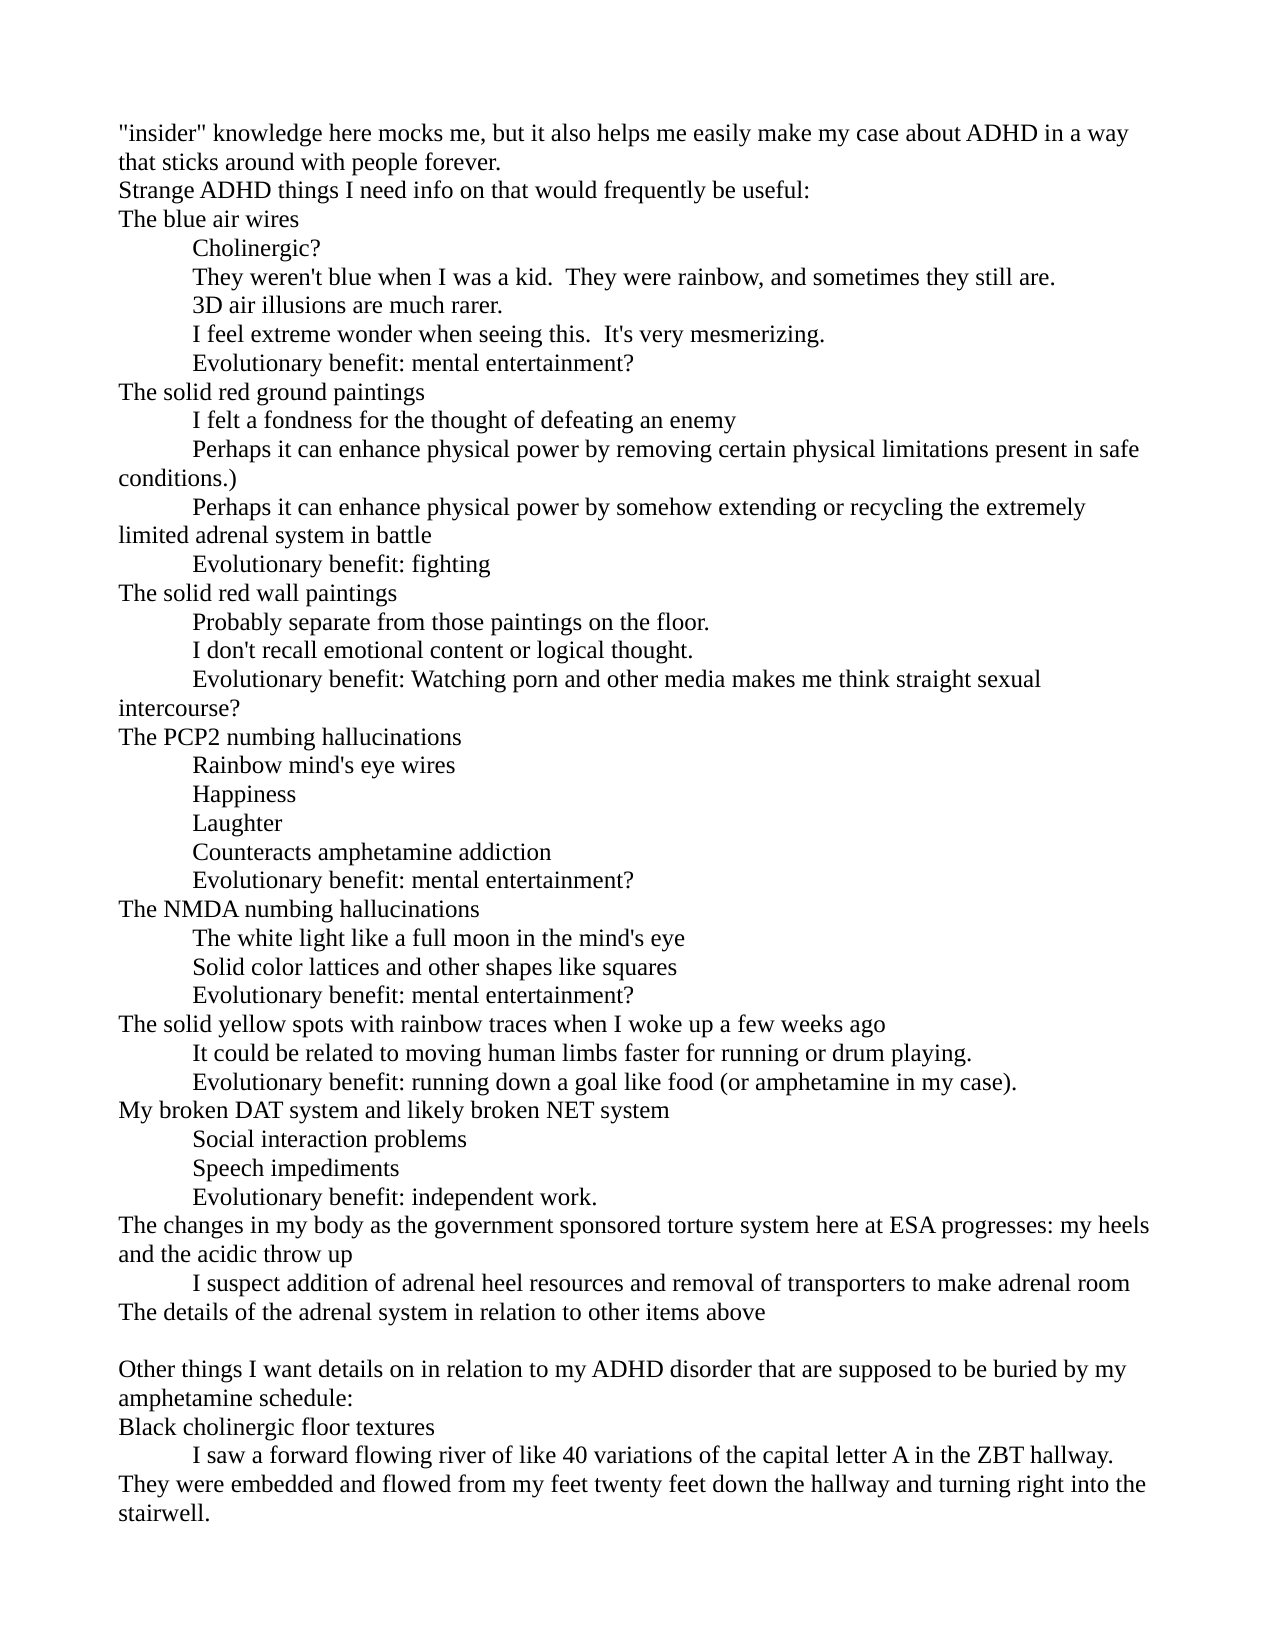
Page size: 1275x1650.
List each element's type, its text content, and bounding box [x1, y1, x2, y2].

text "insider" knowledge here mocks me, but it also helps me easily make my case about ADHD in a way that sticks around with people forever. [118, 118, 1157, 176]
text Evolutionary benefit: mental entertainment? [118, 866, 1157, 894]
text The details of the adrenal system in relation to other items above [118, 1297, 1157, 1326]
text Social interaction problems [118, 1124, 1157, 1153]
text Happiness [118, 779, 1157, 808]
text Evolutionary benefit: Watching porn and other media makes me think straight sexual intercourse? [118, 664, 1157, 722]
text The solid yellow spots with rainbow traces when I woke up a few weeks ago [118, 1009, 1157, 1038]
text The blue air wires [118, 204, 1157, 233]
text The solid red wall paintings [118, 578, 1157, 607]
text I suspect addition of adrenal heel resources and removal of transporters to make adrenal room [118, 1268, 1157, 1297]
text Cholinergic? [118, 233, 1157, 262]
text I saw a forward flowing river of like 40 variations of the capital letter A in the ZBT hallway. They were embedded and flowed from my feet twenty feet down the hallway and turning right into the stairwell. [118, 1441, 1157, 1527]
text Speech impediments [118, 1153, 1157, 1182]
text Evolutionary benefit: mental entertainment? [118, 981, 1157, 1009]
text Evolutionary benefit: mental entertainment? [118, 348, 1157, 377]
text Probably separate from those paintings on the floor. [118, 607, 1157, 636]
text Perhaps it can enhance physical power by somehow extending or recycling the extremely limited adrenal system in battle [118, 492, 1157, 549]
text Evolutionary benefit: independent work. [118, 1182, 1157, 1211]
text 3D air illusions are much rarer. [118, 291, 1157, 319]
text I feel extreme wonder when seeing this. It's very mesmerizing. [118, 319, 1157, 348]
text The solid red ground paintings [118, 377, 1157, 406]
text Strange ADHD things I need info on that would frequently be useful: [118, 176, 1157, 204]
text The PCP2 numbing hallucinations [118, 722, 1157, 751]
text I don't recall emotional content or logical thought. [118, 636, 1157, 664]
text Rainbow mind's eye wires [118, 751, 1157, 779]
text Evolutionary benefit: running down a goal like food (or amphetamine in my case). [118, 1067, 1157, 1096]
text Solid color lattices and other shapes like squares [118, 952, 1157, 981]
text The changes in my body as the government sponsored torture system here at ESA progresses: my heels and the acidic throw up [118, 1211, 1157, 1268]
text Other things I want details on in relation to my ADHD disorder that are supposed to be buried by my amphetamine schedule: [118, 1354, 1157, 1412]
text Perhaps it can enhance physical power by removing certain physical limitations present in safe conditions.) [118, 434, 1157, 492]
text I felt a fondness for the thought of defeating an enemy [118, 406, 1157, 434]
text They weren't blue when I was a kid. They were rainbow, and sometimes they still are. [118, 262, 1157, 291]
text Laughter [118, 808, 1157, 837]
text It could be related to moving human limbs faster for running or drum playing. [118, 1038, 1157, 1067]
text Evolutionary benefit: fighting [118, 549, 1157, 578]
text Black cholinergic floor textures [118, 1412, 1157, 1441]
text The white light like a full moon in the mind's eye [118, 923, 1157, 952]
text My broken DAT system and likely broken NET system [118, 1096, 1157, 1124]
text Counteracts amphetamine addiction [118, 837, 1157, 866]
text The NMDA numbing hallucinations [118, 894, 1157, 923]
